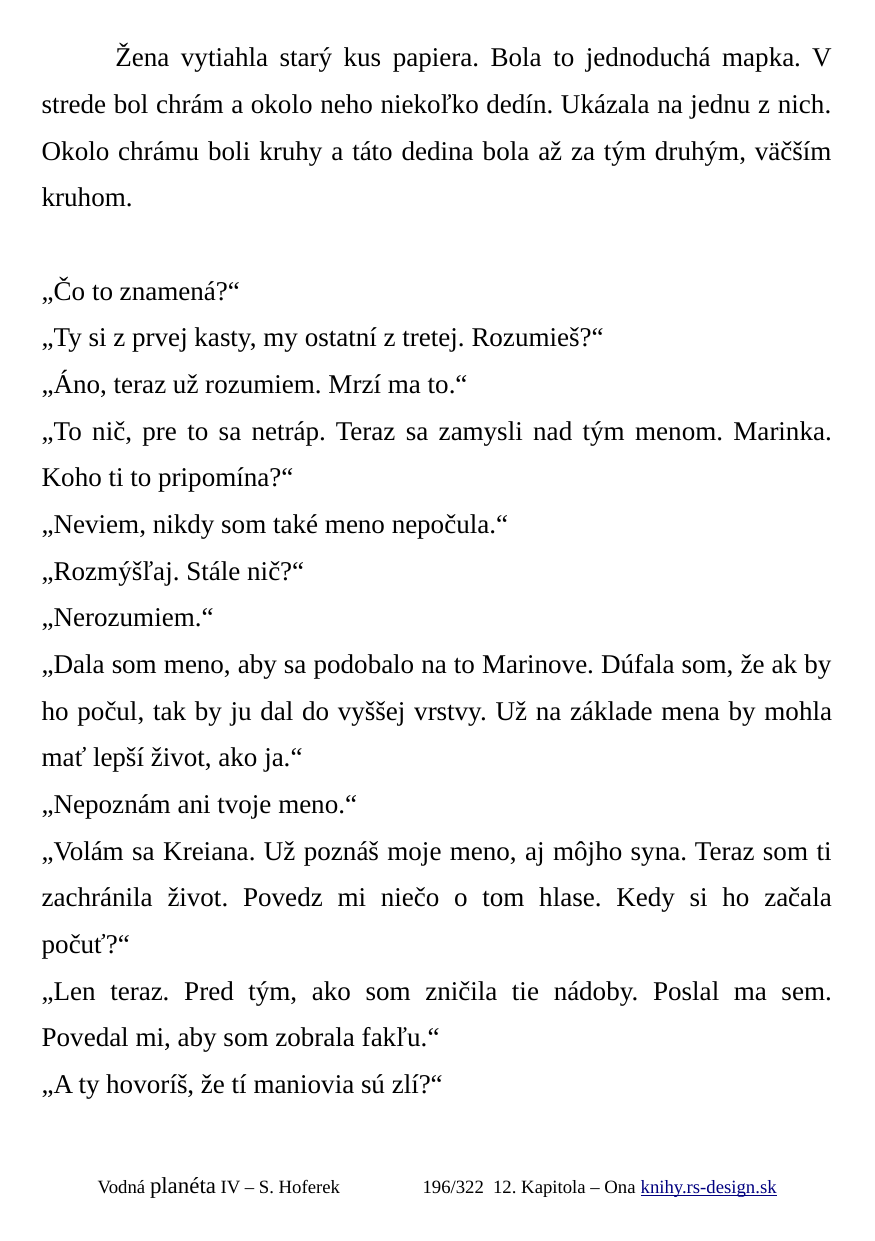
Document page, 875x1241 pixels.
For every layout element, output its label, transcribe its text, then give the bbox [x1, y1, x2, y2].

text „Nepoznám ani tvoje meno.“ [41, 788, 833, 819]
text „Dala som meno, aby sa podobalo na to Marinove. Dúfala som, že ak by ho počul, tak by ju dal do vyššej vrstvy. Už na základe mena by mohla mať lepší život, ako ja.“ [41, 648, 833, 772]
text „Čo to znamená?“ [41, 275, 833, 306]
text „Áno, teraz už rozumiem. Mrzí ma to.“ [41, 368, 833, 399]
text „Neviem, nikdy som také meno nepočula.“ [41, 508, 833, 539]
text „Ty si z prvej kasty, my ostatní z tretej. Rozumieš?“ [41, 321, 833, 352]
text Žena vytiahla starý kus papiera. Bola to jednoduchá mapka. V strede bol chrám a okolo neho niekoľko dedín. Ukázala na jednu z nich. Okolo chrámu boli kruhy a táto dedina bola až za tým druhým, väčším kruhom. [41, 41, 833, 212]
text „A ty hovoríš, že tí maniovia sú zlí?“ [41, 1068, 833, 1099]
text „Len teraz. Pred tým, ako som zničila tie nádoby. Poslal ma sem. Povedal mi, aby som zobrala fakľu.“ [41, 975, 833, 1052]
text „To nič, pre to sa netráp. Teraz sa zamysli nad tým menom. Marinka. Koho ti to pripomína?“ [41, 415, 833, 492]
text „Volám sa Kreiana. Už poznáš moje meno, aj môjho syna. Teraz som ti zachránila život. Povedz mi niečo o tom hlase. Kedy si ho začala počuť?“ [41, 835, 833, 959]
text „Rozmýšľaj. Stále nič?“ [41, 555, 833, 586]
text „Nerozumiem.“ [41, 601, 833, 632]
